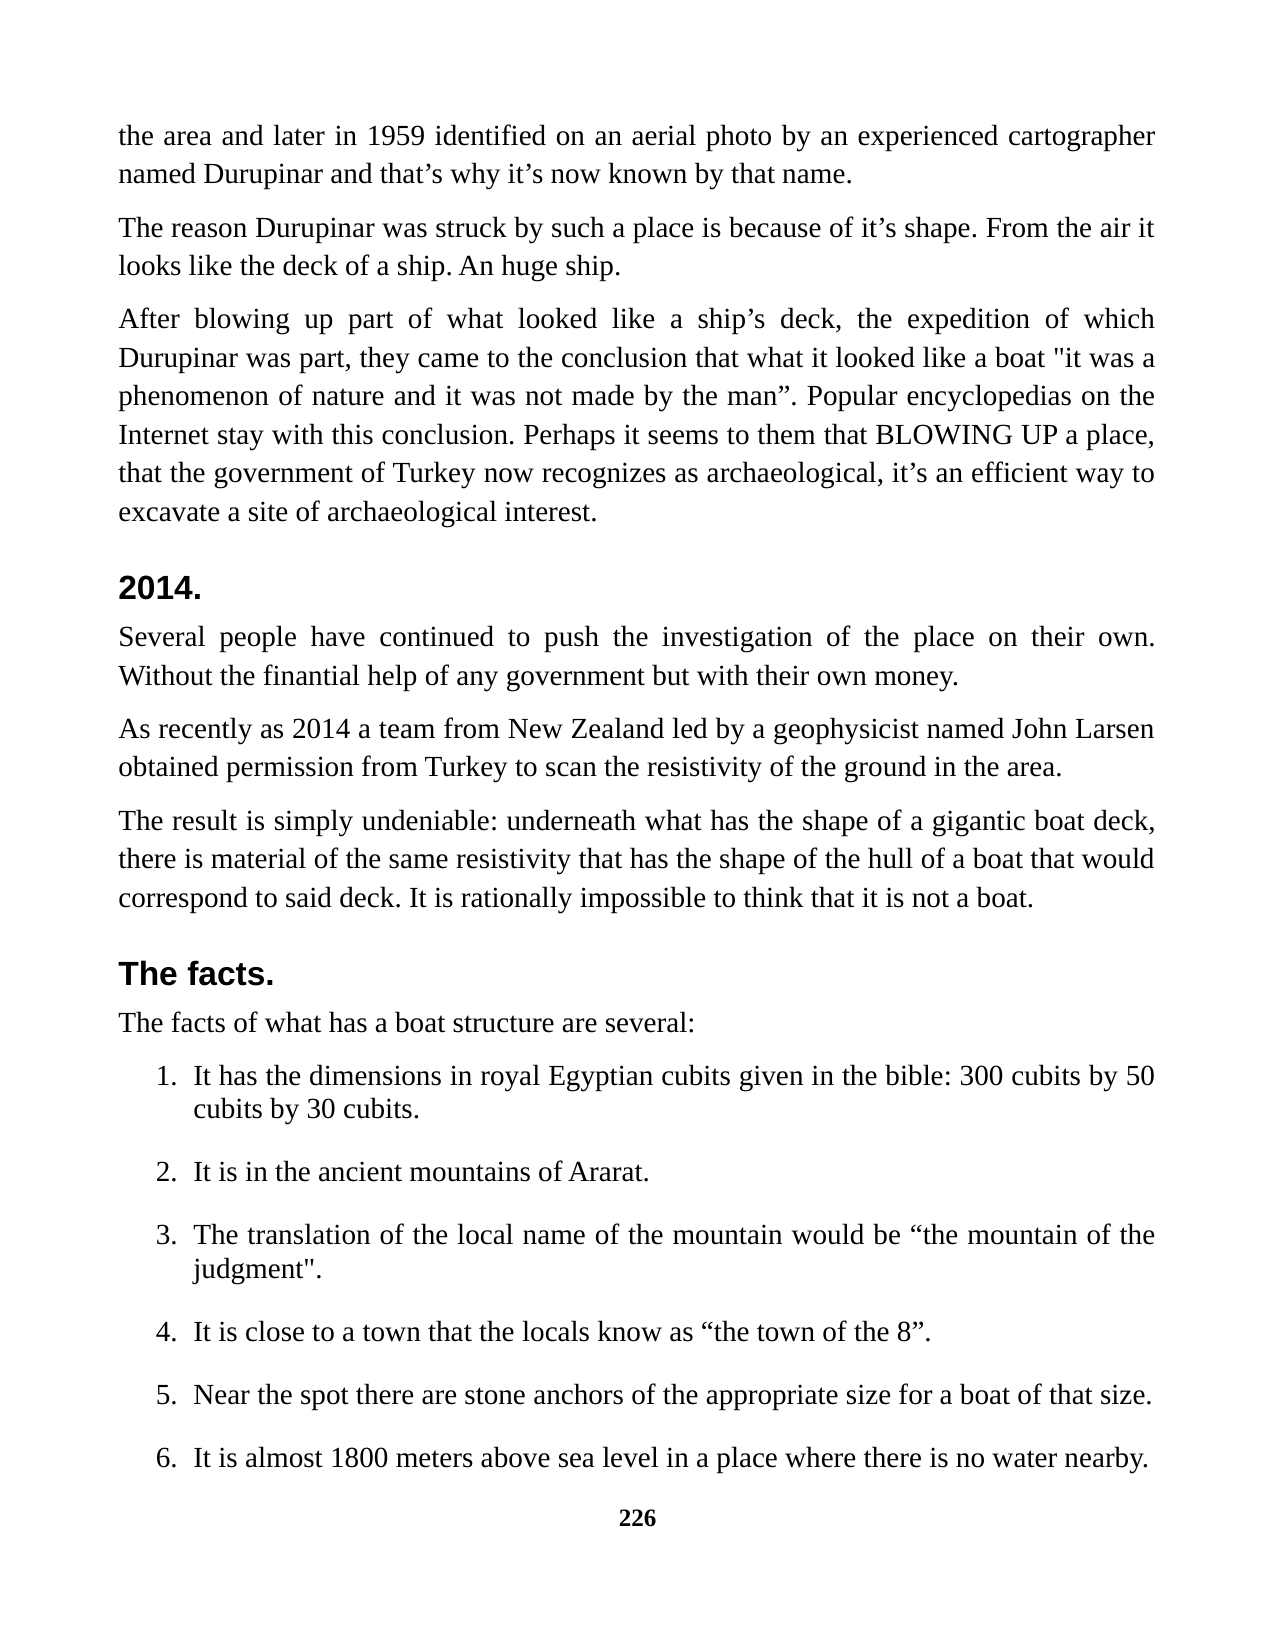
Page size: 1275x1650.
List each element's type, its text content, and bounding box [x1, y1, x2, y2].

text The facts of what has a boat structure are several: [118, 1005, 1157, 1038]
text the area and later in 1959 identified on an aerial photo by an experienced cartographer named Durupinar and that’s why it’s now known by that name. [118, 118, 1157, 190]
list It has the dimensions in royal Egyptian cubits given in the bible: 300 cubits by 50 cubits by 30 cubits. [156, 1058, 1157, 1125]
list The translation of the local name of the mountain would be “the mountain of the judgment". [156, 1217, 1157, 1284]
subtitle The facts. [118, 954, 1157, 992]
text The result is simply undeniable: underneath what has the shape of a gigantic boat deck, there is material of the same resistivity that has the shape of the hull of a boat that would correspond to said deck. It is rationally impossible to think that it is not a boat. [118, 803, 1157, 913]
text Several people have continued to push the investigation of the place on their own. Without the finantial help of any government but with their own money. [118, 619, 1157, 691]
list Near the spot there are stone anchors of the appropriate size for a boat of that size. [156, 1377, 1157, 1411]
list It is close to a town that the locals know as “the town of the 8”. [156, 1314, 1157, 1348]
list It is almost 1800 meters above sea level in a place where there is no water nearby. [156, 1440, 1157, 1474]
text After blowing up part of what looked like a ship’s deck, the expedition of which Durupinar was part, they came to the conclusion that what it looked like a boat "it was a phenomenon of nature and it was not made by the man”. Popular encyclopedias on the Internet stay with this conclusion. Perhaps it seems to them that BLOWING UP a place, that the government of Turkey now recognizes as archaeological, it’s an efficient way to excavate a site of archaeological interest. [118, 301, 1157, 528]
text As recently as 2014 a team from New Zealand led by a geophysicist named John Larsen obtained permission from Turkey to scan the resistivity of the ground in the area. [118, 711, 1157, 783]
list It is in the ancient mountains of Ararat. [156, 1154, 1157, 1188]
subtitle 2014. [118, 568, 1157, 607]
text The reason Durupinar was struck by such a place is because of it’s shape. From the air it looks like the deck of a ship. An huge ship. [118, 210, 1157, 282]
